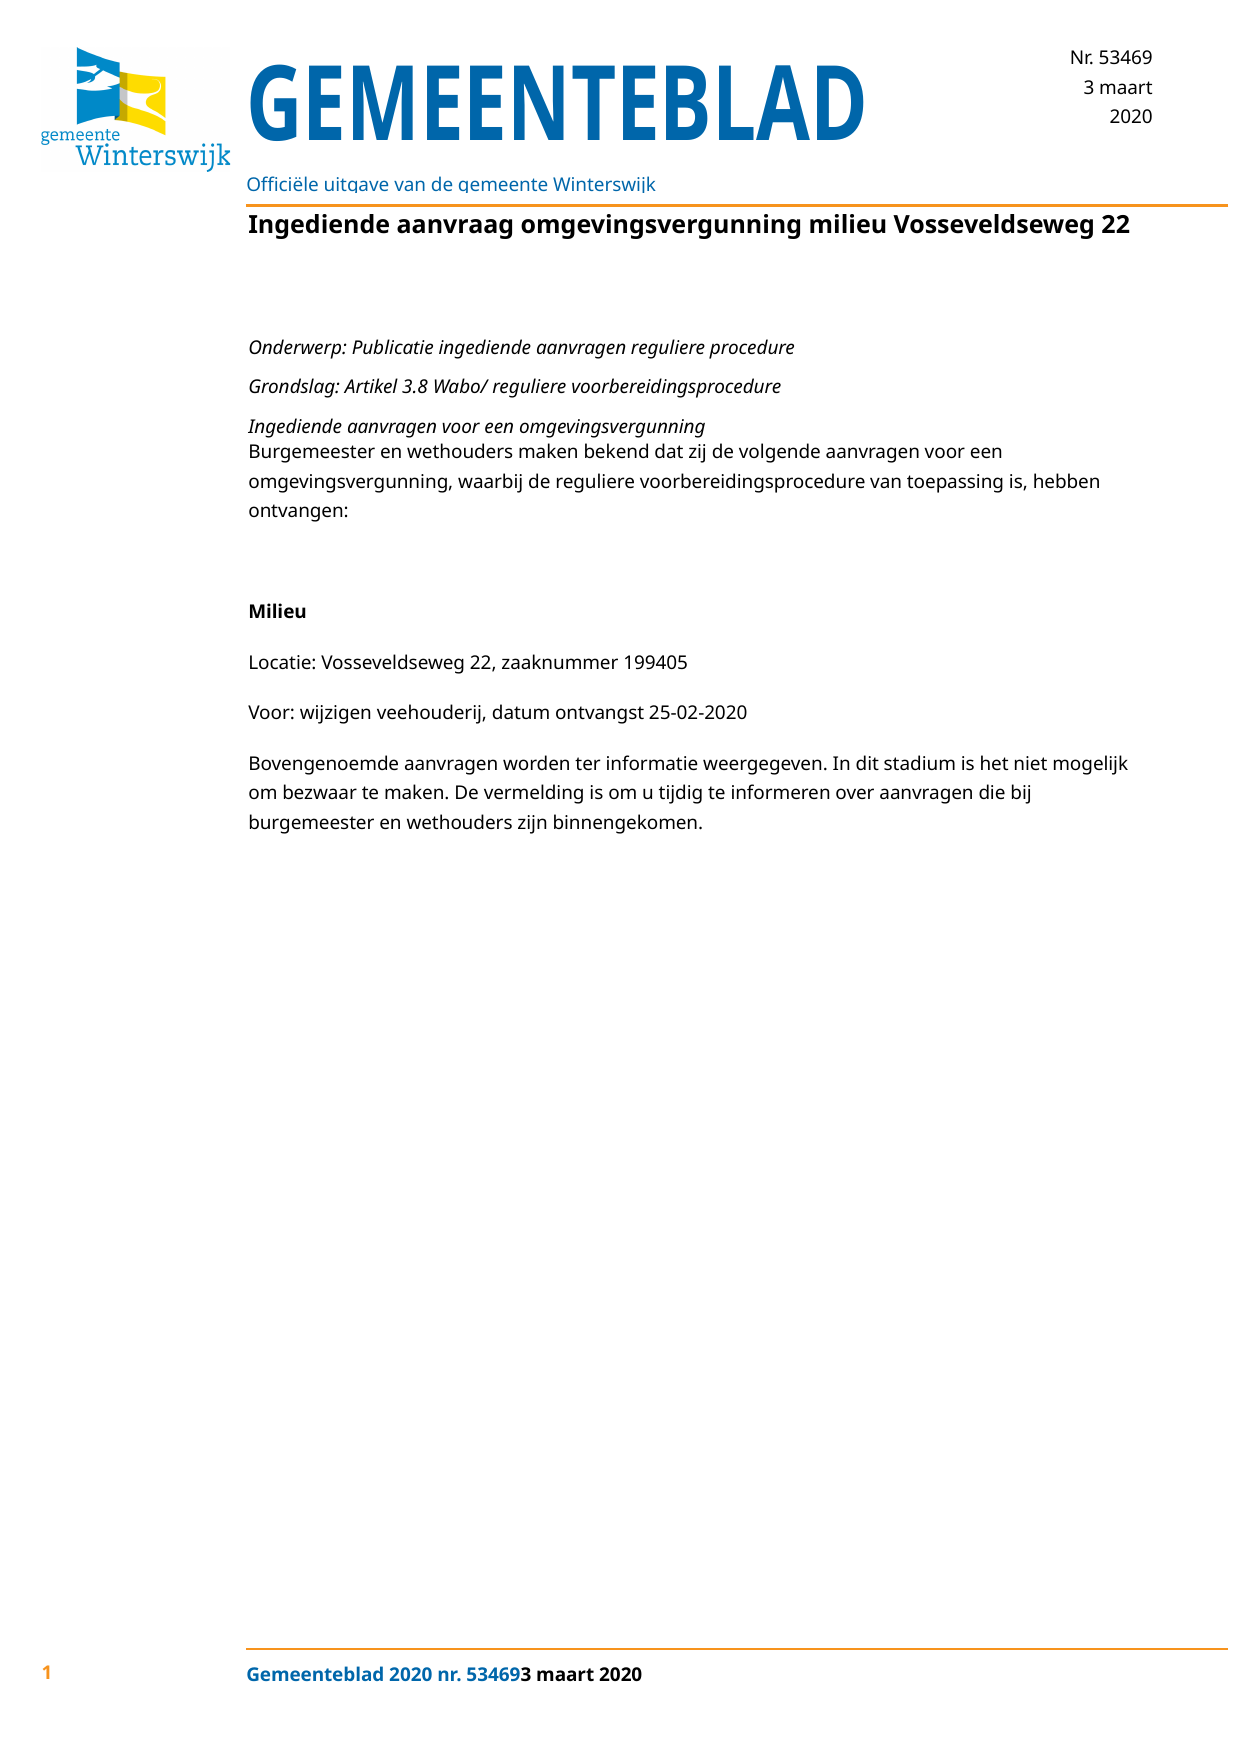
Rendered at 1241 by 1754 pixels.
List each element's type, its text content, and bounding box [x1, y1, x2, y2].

text Bovengenoemde aanvragen worden ter informatie weergegeven. In dit stadium is het niet mogelijk om bezwaar te maken. De vermelding is om u tijdig te informeren over aanvragen die bij burgemeester en wethouders zijn binnengekomen. [248, 750, 1152, 835]
text Milieu [248, 598, 1152, 624]
picture [225, 153, 231, 162]
picture [41, 47, 231, 172]
text Ingediende aanvraag omgevingsvergunning milieu Vosseveldseweg 22 [248, 207, 1152, 241]
text Onderwerp: Publicatie ingediende aanvragen reguliere procedure [248, 334, 1152, 360]
text Voor: wijzigen veehouderij, datum ontvangst 25-02-2020 [248, 699, 1152, 725]
text Burgemeester en wethouders maken bekend dat zij de volgende aanvragen voor een omgevingsvergunning, waarbij de reguliere voorbereidingsprocedure van toepassing is, hebben ontvangen: [248, 438, 1152, 523]
text Grondslag: Artikel 3.8 Wabo/ reguliere voorbereidingsprocedure [248, 373, 1152, 399]
text Locatie: Vosseveldseweg 22, zaaknummer 199405 [248, 649, 1152, 675]
text Ingediende aanvragen voor een omgevingsvergunning [248, 413, 1152, 438]
